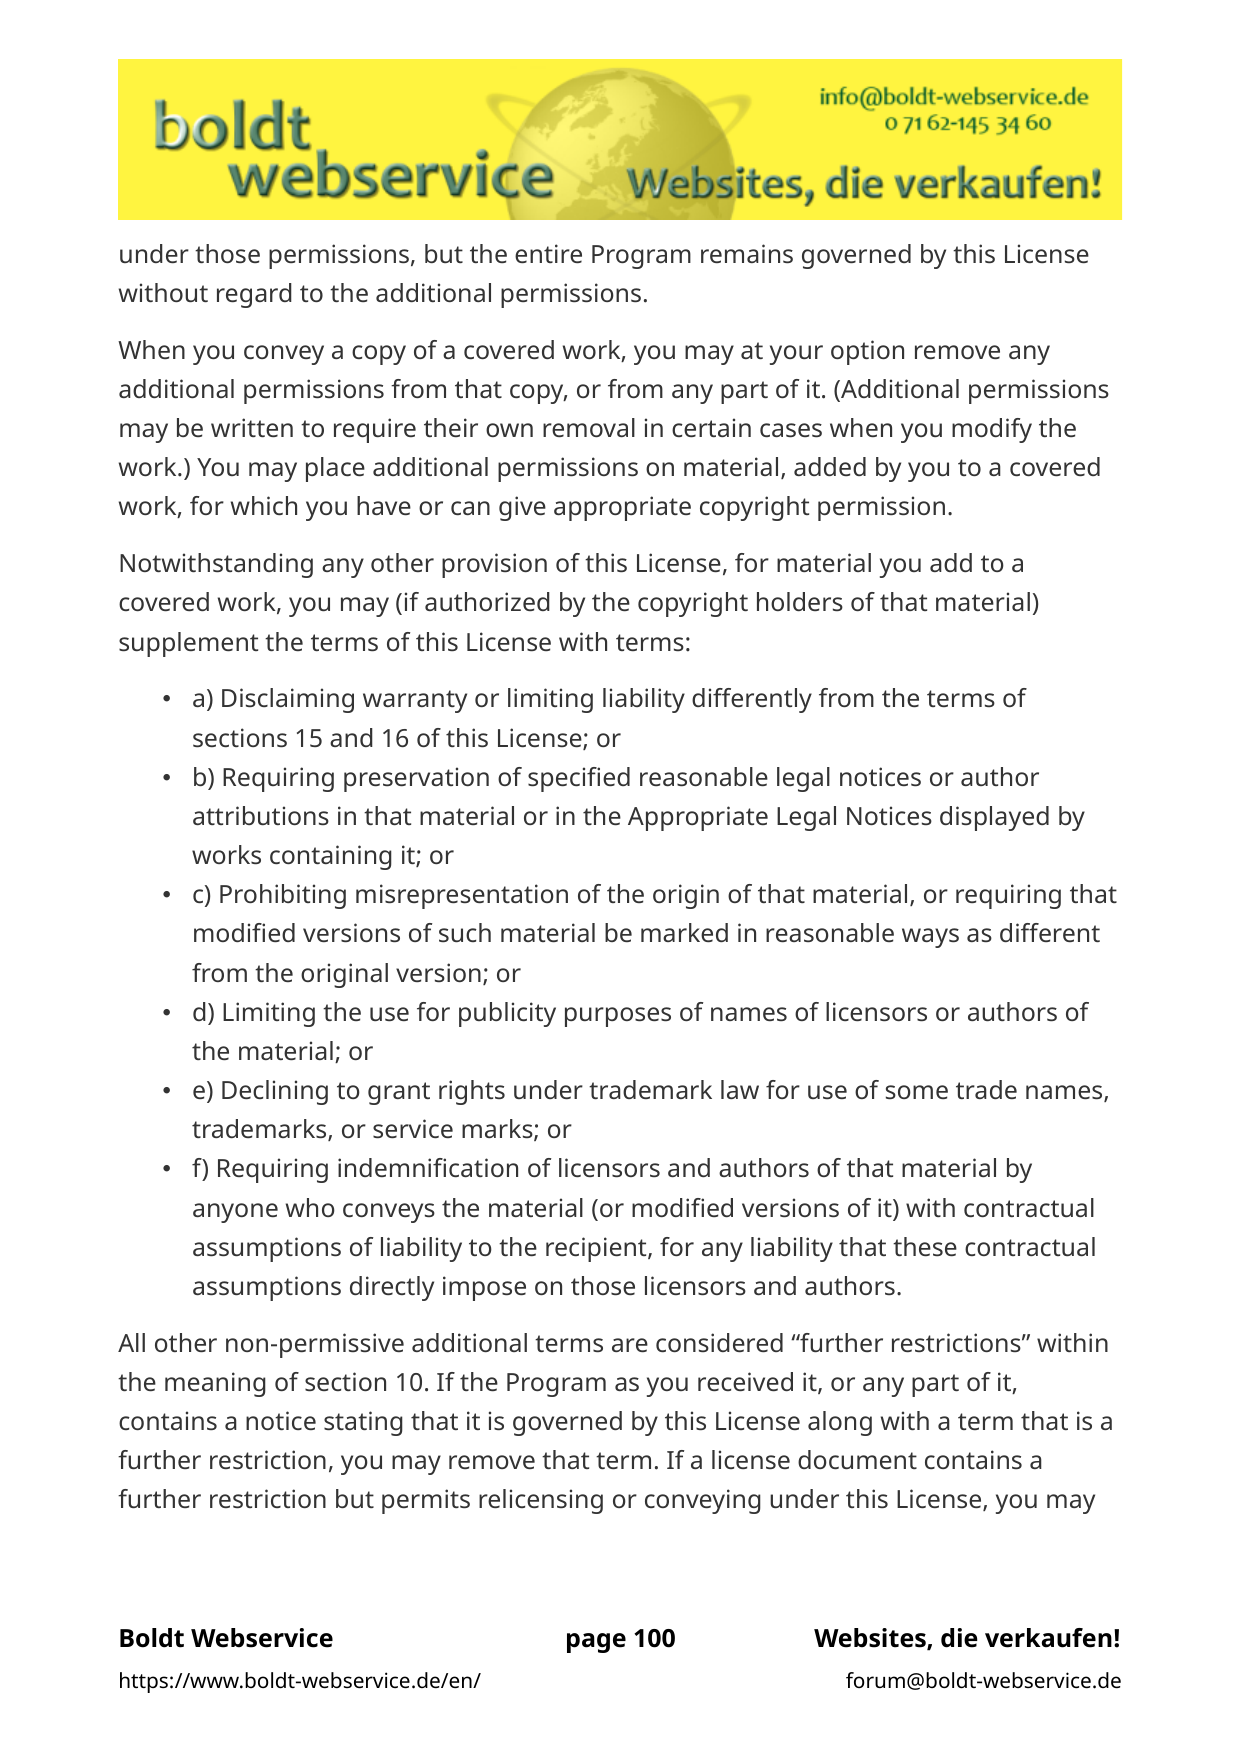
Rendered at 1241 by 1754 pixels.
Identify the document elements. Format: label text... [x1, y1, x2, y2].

list f) Requiring indemnification of licensors and authors of that material by anyone who conveys the material (or modified versions of it) with contractual assumptions of liability to the recipient, for any liability that these contractual assumptions directly impose on those licensors and authors. [162, 1151, 1122, 1303]
list d) Limiting the use for publicity purposes of names of licensors or authors of the material; or [162, 994, 1122, 1068]
picture [118, 59, 1123, 220]
text When you convey a copy of a covered work, you may at your option remove any additional permissions from that copy, or from any part of it. (Additional permissions may be written to require their own removal in certain cases when you modify the work.) You may place additional permissions on material, added by you to a covered work, for which you have or can give appropriate copyright permission. [118, 332, 1122, 523]
list e) Declining to grant rights under trademark law for use of some trade names, trademarks, or service marks; or [162, 1073, 1122, 1146]
text All other non-permissive additional terms are considered “further restrictions” within the meaning of section 10. If the Program as you received it, or any part of it, contains a notice stating that it is governed by this License along with a term that is a further restriction, you may remove that term. If a license document contains a further restriction but permits relicensing or conveying under this License, you may [118, 1325, 1122, 1516]
list b) Requiring preservation of specified reasonable legal notices or author attributions in that material or in the Appropriate Legal Notices displayed by works containing it; or [162, 759, 1122, 872]
text Notwithstanding any other provision of this License, for material you add to a covered work, you may (if authorized by the copyright holders of that material) supplement the terms of this License with terms: [118, 546, 1122, 658]
text under those permissions, but the entire Program remains governed by this License without regard to the additional permissions. [118, 236, 1122, 309]
list a) Disclaiming warranty or limiting liability differently from the terms of sections 15 and 16 of this License; or [162, 681, 1122, 754]
list c) Prohibiting misrepresentation of the origin of that material, or requiring that modified versions of such material be marked in reasonable ways as different from the original version; or [162, 877, 1122, 989]
